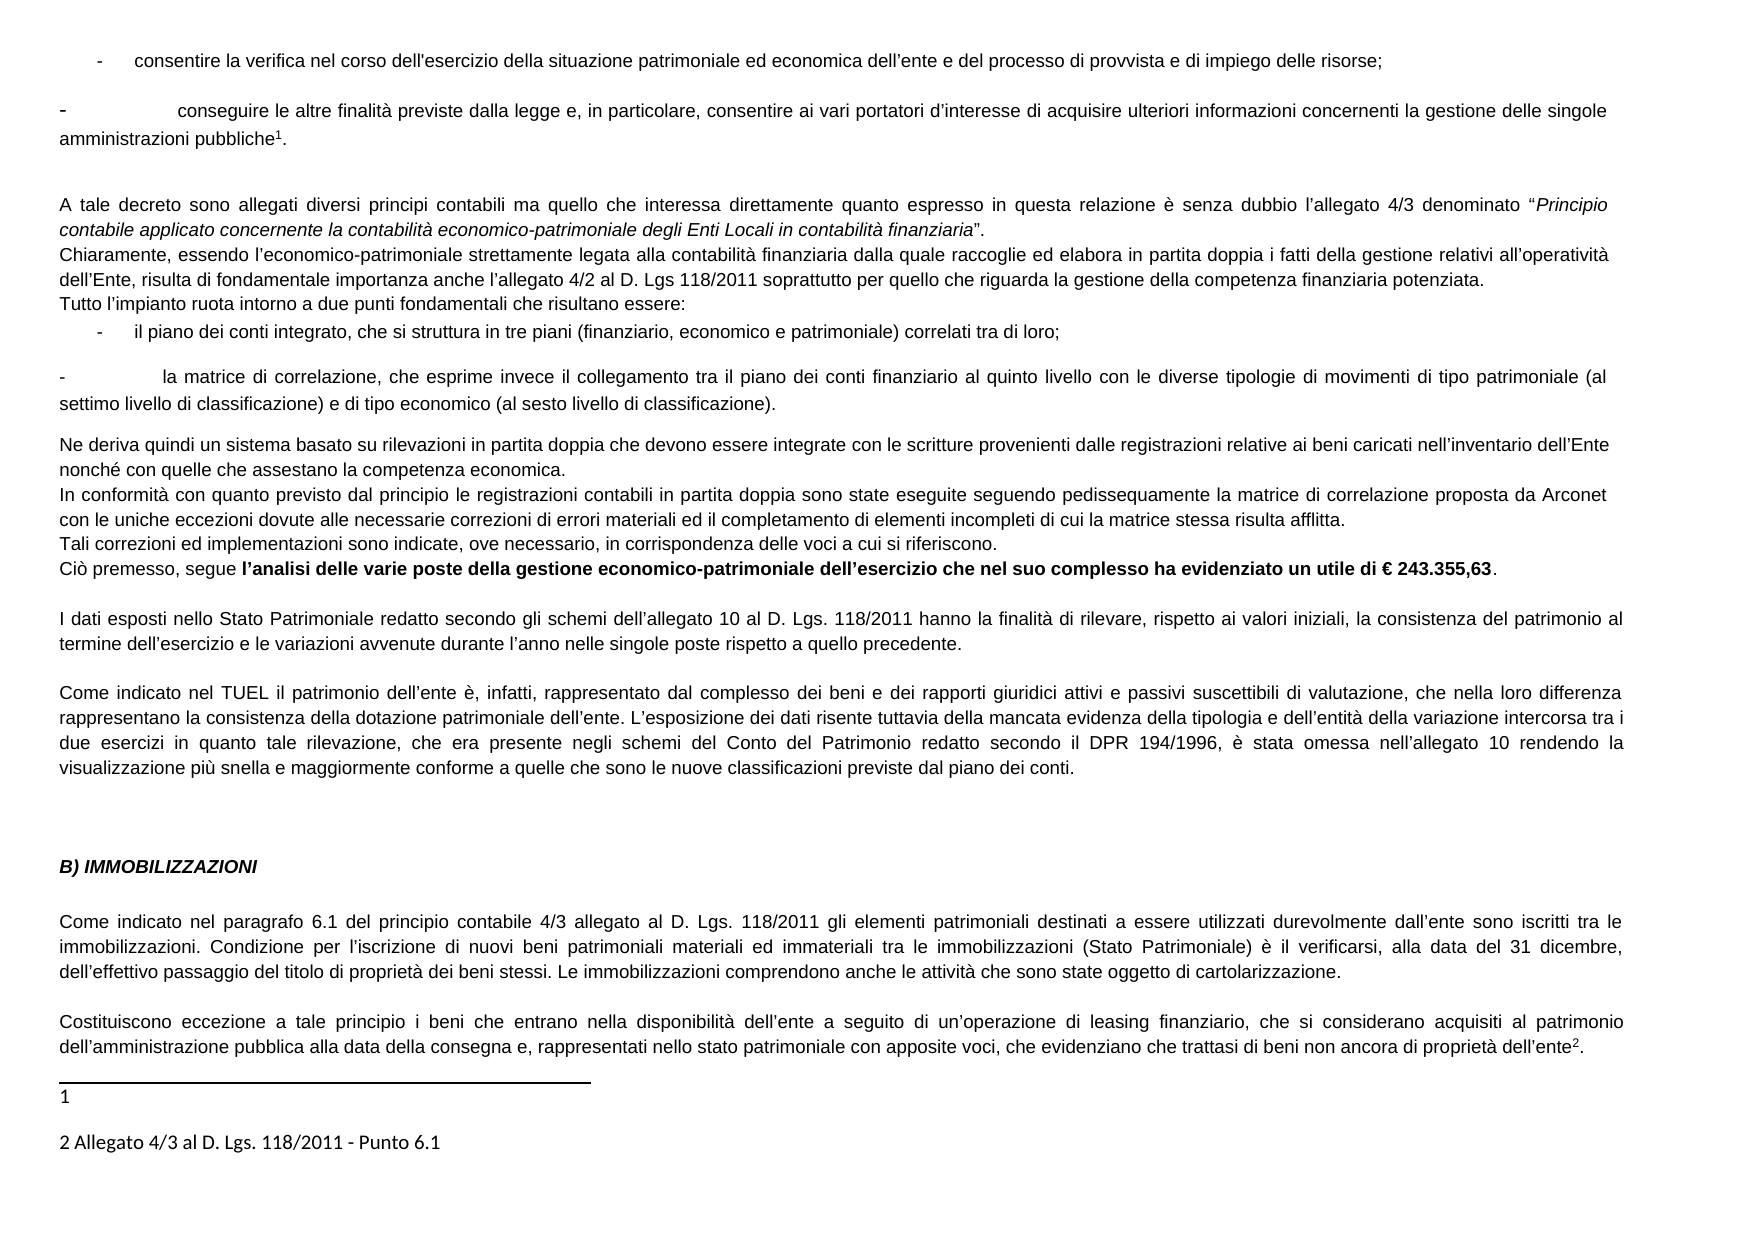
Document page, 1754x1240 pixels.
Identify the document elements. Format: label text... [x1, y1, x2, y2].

text Come indicato nel paragrafo 6.1 del principio contabile 4/3 allegato al D. Lgs. 118/2011 gli elementi patrimoniali destinati a essere utilizzati durevolmente dall’ente sono iscritti tra le immobilizzazioni. Condizione per l’iscrizione di nuovi beni patrimoniali materiali ed immateriali tra le immobilizzazioni (Stato Patrimoniale) è il verificarsi, alla data del 31 dicembre, dell’effettivo passaggio del titolo di proprietà dei beni stessi. Le immobilizzazioni comprendono anche le attività che sono state oggetto di cartolarizzazione. [59, 911, 1624, 982]
text Ciò premesso, segue l’analisi delle varie poste della gestione economico-patrimoniale dell’esercizio che nel suo complesso ha evidenziato un utile di € 243.355,63. [59, 558, 1668, 579]
list la matrice di correlazione, che esprime invece il collegamento tra il piano dei conti finanziario al quinto livello con le diverse tipologie di movimenti di tipo patrimoniale (al settimo livello di classificazione) e di tipo economico (al sesto livello di classificazione). [59, 364, 1609, 414]
text Chiaramente, essendo l’economico-patrimoniale strettamente legata alla contabilità finanziaria dalla quale raccoglie ed elabora in partita doppia i fatti della gestione relativi all’operatività dell’Ente, risulta di fondamentale importanza anche l’allegato 4/2 al D. Lgs 118/2011 soprattutto per quello che riguarda la gestione della competenza finanziaria potenziata. [59, 243, 1609, 290]
subtitle B) IMMOBILIZZAZIONI [59, 856, 1624, 878]
text A tale decreto sono allegati diversi principi contabili ma quello che interessa direttamente quanto espresso in questa relazione è senza dubbio l’allegato 4/3 denominato “Principio contabile applicato concernente la contabilità economico-patrimoniale degli Enti Locali in contabilità finanziaria”. [59, 194, 1609, 240]
text Allegato 4/3 al D. Lgs. 118/2011 - Punto 6.1 [59, 1129, 1668, 1154]
text Come indicato nel TUEL il patrimonio dell’ente è, infatti, rappresentato dal complesso dei beni e dei rapporti giuridici attivi e passivi suscettibili di valutazione, che nella loro differenza rappresentano la consistenza della dotazione patrimoniale dell’ente. L’esposizione dei dati risente tuttavia della mancata evidenza della tipologia e dell’entità della variazione intercorsa tra i due esercizi in quanto tale rilevazione, che era presente negli schemi del Conto del Patrimonio redatto secondo il DPR 194/1996, è stata omessa nell’allegato 10 rendendo la visualizzazione più snella e maggiormente conforme a quelle che sono le nuove classificazioni previste dal piano dei conti. [59, 682, 1624, 778]
list il piano dei conti integrato, che si struttura in tre piani (finanziario, economico e patrimoniale) correlati tra di loro; [97, 318, 1668, 343]
list consentire la verifica nel corso dell'esercizio della situazione patrimoniale ed economica dell’ente e del processo di provvista e di impiego delle risorse; [97, 47, 1668, 73]
text Costituiscono eccezione a tale principio i beni che entrano nella disponibilità dell’ente a seguito di un’operazione di leasing finanziario, che si considerano acquisiti al patrimonio dell’amministrazione pubblica alla data della consegna e, rappresentati nello stato patrimoniale con apposite voci, che evidenziano che trattasi di beni non ancora di proprietà dell’ente. [59, 1011, 1624, 1057]
text I dati esposti nello Stato Patrimoniale redatto secondo gli schemi dell’allegato 10 al D. Lgs. 118/2011 hanno la finalità di rilevare, rispetto ai valori iniziali, la consistenza del patrimonio al termine dell’esercizio e le variazioni avvenute durante l’anno nelle singole poste rispetto a quello precedente. [59, 608, 1624, 654]
list conseguire le altre finalità previste dalla legge e, in particolare, consentire ai vari portatori d’interesse di acquisire ulteriori informazioni concernenti la gestione delle singole amministrazioni pubbliche. [59, 93, 1609, 149]
text In conformità con quanto previsto dal principio le registrazioni contabili in partita doppia sono state eseguite seguendo pedissequamente la matrice di correlazione proposta da Arconet con le uniche eccezioni dovute alle necessarie correzioni di errori materiali ed il completamento di elementi incompleti di cui la matrice stessa risulta afflitta. [59, 484, 1609, 530]
text Tali correzioni ed implementazioni sono indicate, ove necessario, in corrispondenza delle voci a cui si riferiscono. [59, 533, 1668, 555]
text Tutto l’impianto ruota intorno a due punti fondamentali che risultano essere: [59, 293, 1668, 315]
text Ne deriva quindi un sistema basato su rilevazioni in partita doppia che devono essere integrate con le scritture provenienti dalle registrazioni relative ai beni caricati nell’inventario dell’Ente nonché con quelle che assestano la competenza economica. [59, 434, 1609, 480]
